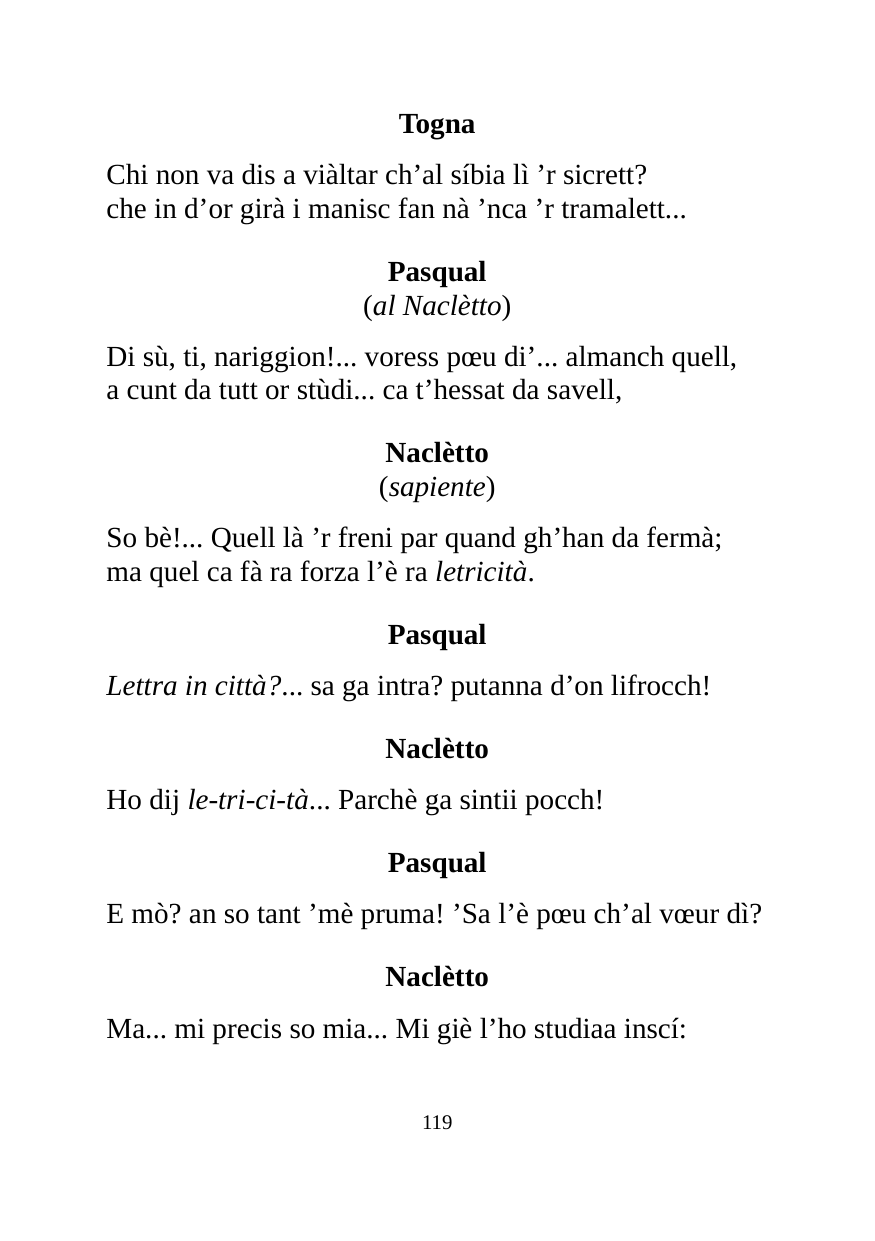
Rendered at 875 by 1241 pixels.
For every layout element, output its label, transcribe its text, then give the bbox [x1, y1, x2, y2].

text Di sù, ti, nariggion!... voress pœu di’... almanch quell, [106, 339, 768, 372]
text a cunt da tutt or stùdi... ca t’hessat da savell, [106, 372, 768, 406]
text Naclètto [106, 959, 768, 993]
text Pasqual (al Naclètto) [106, 254, 768, 321]
text Pasqual [106, 617, 768, 650]
text Ho dij le-tri-ci-tà... Parchè ga sintii pocch! [106, 782, 768, 816]
text Naclètto [106, 731, 768, 764]
text Naclètto (sapiente) [106, 435, 768, 502]
text So bè!... Quell là ’r freni par quand gh’han da fermà; [106, 520, 768, 554]
text Chi non va dis a viàltar ch’al síbia lì ’r sicrett? [106, 157, 768, 191]
text Lettra in città?... sa ga intra? putanna d’on lifrocch! [106, 668, 768, 702]
text Ma... mi precis so mia... Mi giè l’ho studiaa inscí: [106, 1011, 768, 1044]
text che in d’or girà i manisc fan nà ’nca ’r tramalett... [106, 191, 768, 224]
text ma quel ca fà ra forza l’è ra letricità. [106, 554, 768, 587]
text Togna [106, 106, 768, 140]
text E mò? an so tant ’mè pruma! ’Sa l’è pœu ch’al vœur dì? [106, 897, 768, 930]
text Pasqual [106, 845, 768, 879]
